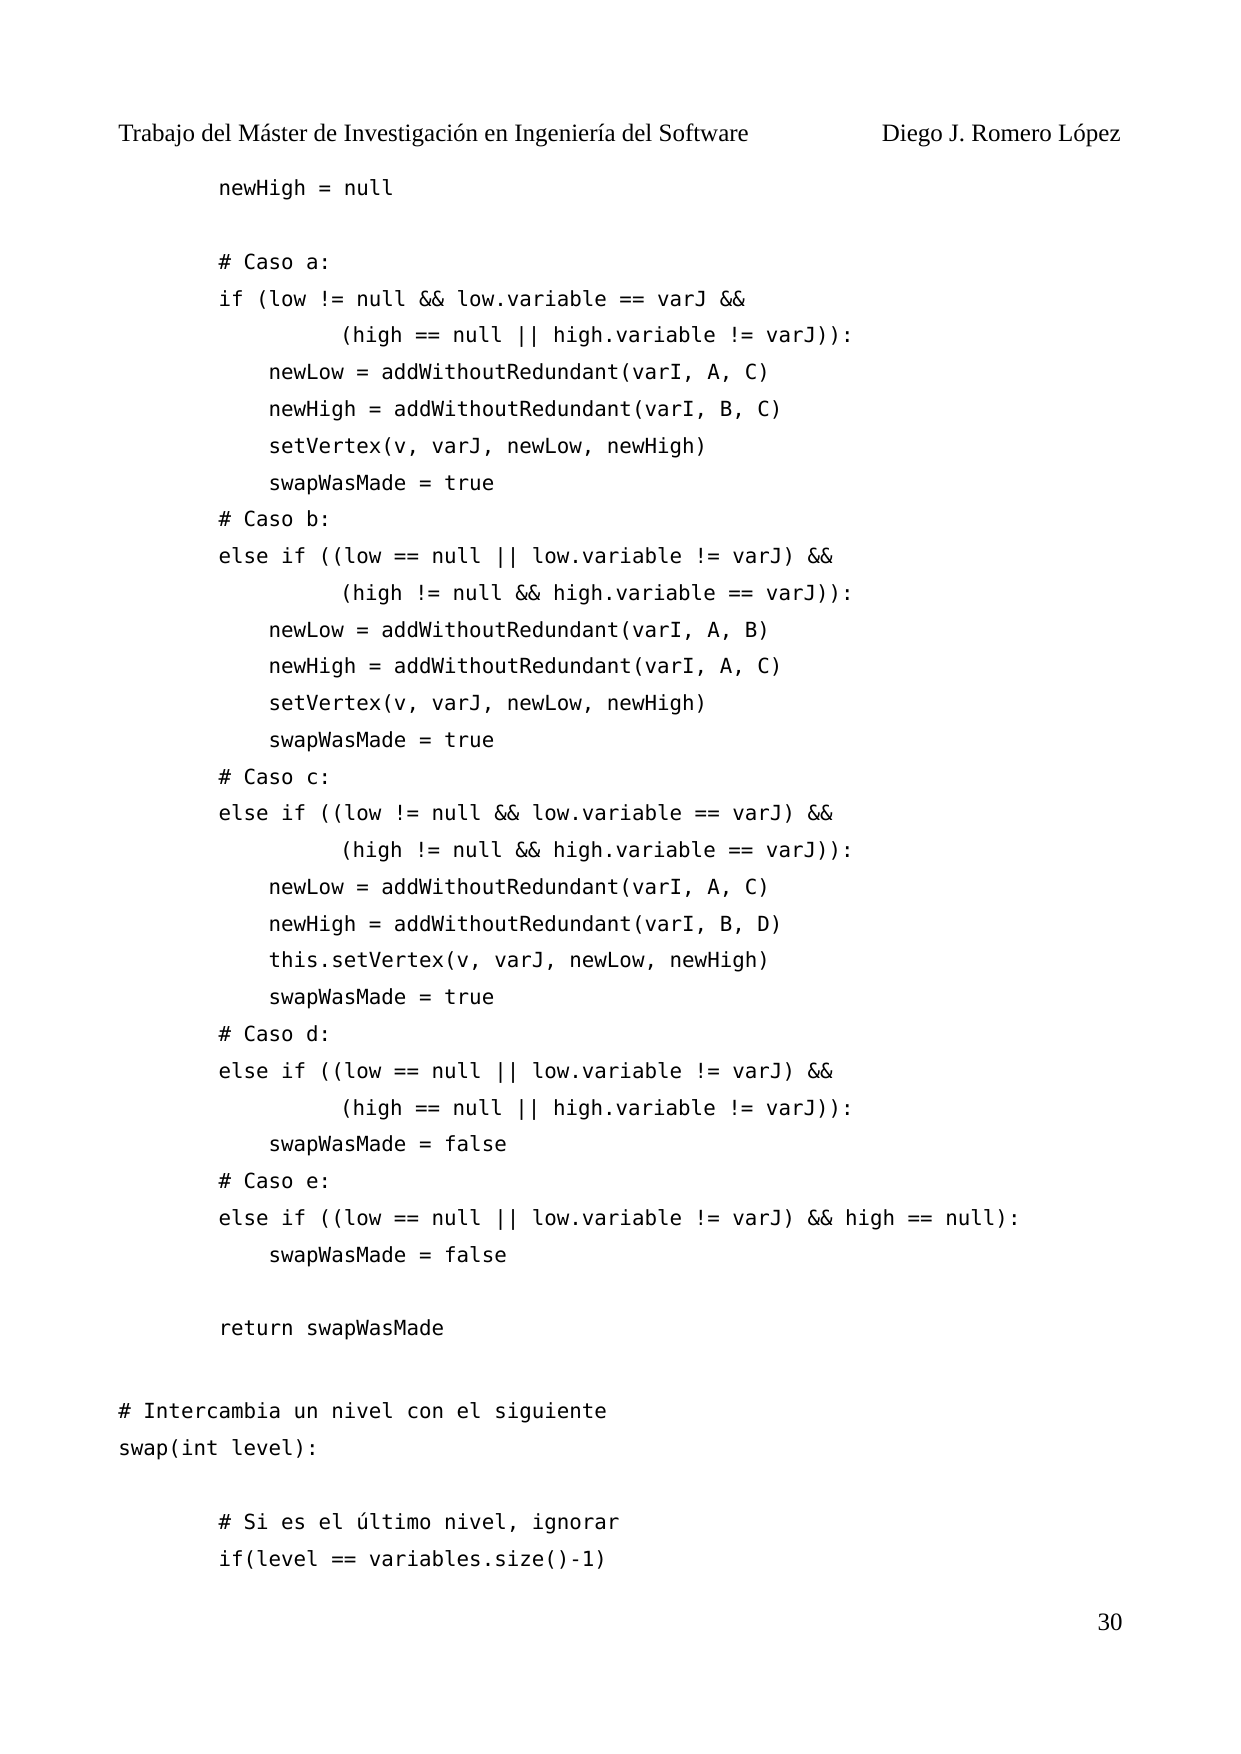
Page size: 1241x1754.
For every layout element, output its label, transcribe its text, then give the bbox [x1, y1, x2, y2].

text newLow = addWithoutRedundant(varI, A, B) [118, 618, 1122, 642]
text setVertex(v, varJ, newLow, newHigh) [118, 691, 1122, 715]
text else if ((low == null || low.variable != varJ) && [118, 544, 1122, 568]
text swapWasMade = false [118, 1243, 1122, 1267]
text # Caso b: [118, 507, 1122, 532]
text else if ((low == null || low.variable != varJ) && high == null): [118, 1206, 1122, 1230]
text newHigh = addWithoutRedundant(varI, B, C) [118, 397, 1122, 421]
text (high != null && high.variable == varJ)): [118, 581, 1122, 605]
text # Caso d: [118, 1022, 1122, 1046]
text swapWasMade = false [118, 1132, 1122, 1157]
text (high == null || high.variable != varJ)): [118, 1096, 1122, 1120]
text swapWasMade = true [118, 728, 1122, 752]
text newLow = addWithoutRedundant(varI, A, C) [118, 875, 1122, 899]
text swapWasMade = true [118, 985, 1122, 1009]
text this.setVertex(v, varJ, newLow, newHigh) [118, 948, 1122, 973]
text (high == null || high.variable != varJ)): [118, 323, 1122, 348]
text # Si es el último nivel, ignorar [118, 1510, 1122, 1534]
text setVertex(v, varJ, newLow, newHigh) [118, 434, 1122, 458]
text else if ((low == null || low.variable != varJ) && [118, 1059, 1122, 1083]
text swapWasMade = true [118, 471, 1122, 495]
text # Caso e: [118, 1169, 1122, 1193]
text swap(int level): [118, 1436, 1122, 1461]
text newHigh = null [118, 176, 1122, 201]
text else if ((low != null && low.variable == varJ) && [118, 801, 1122, 826]
text if (low != null && low.variable == varJ && [118, 287, 1122, 311]
text (high != null && high.variable == varJ)): [118, 838, 1122, 862]
text newHigh = addWithoutRedundant(varI, A, C) [118, 654, 1122, 679]
text newLow = addWithoutRedundant(varI, A, C) [118, 360, 1122, 384]
text newHigh = addWithoutRedundant(varI, B, D) [118, 912, 1122, 936]
text # Intercambia un nivel con el siguiente [118, 1399, 1122, 1424]
text # Caso a: [118, 250, 1122, 274]
text # Caso c: [118, 765, 1122, 789]
text if(level == variables.size()-1) [118, 1547, 1122, 1571]
text return swapWasMade [118, 1316, 1122, 1341]
